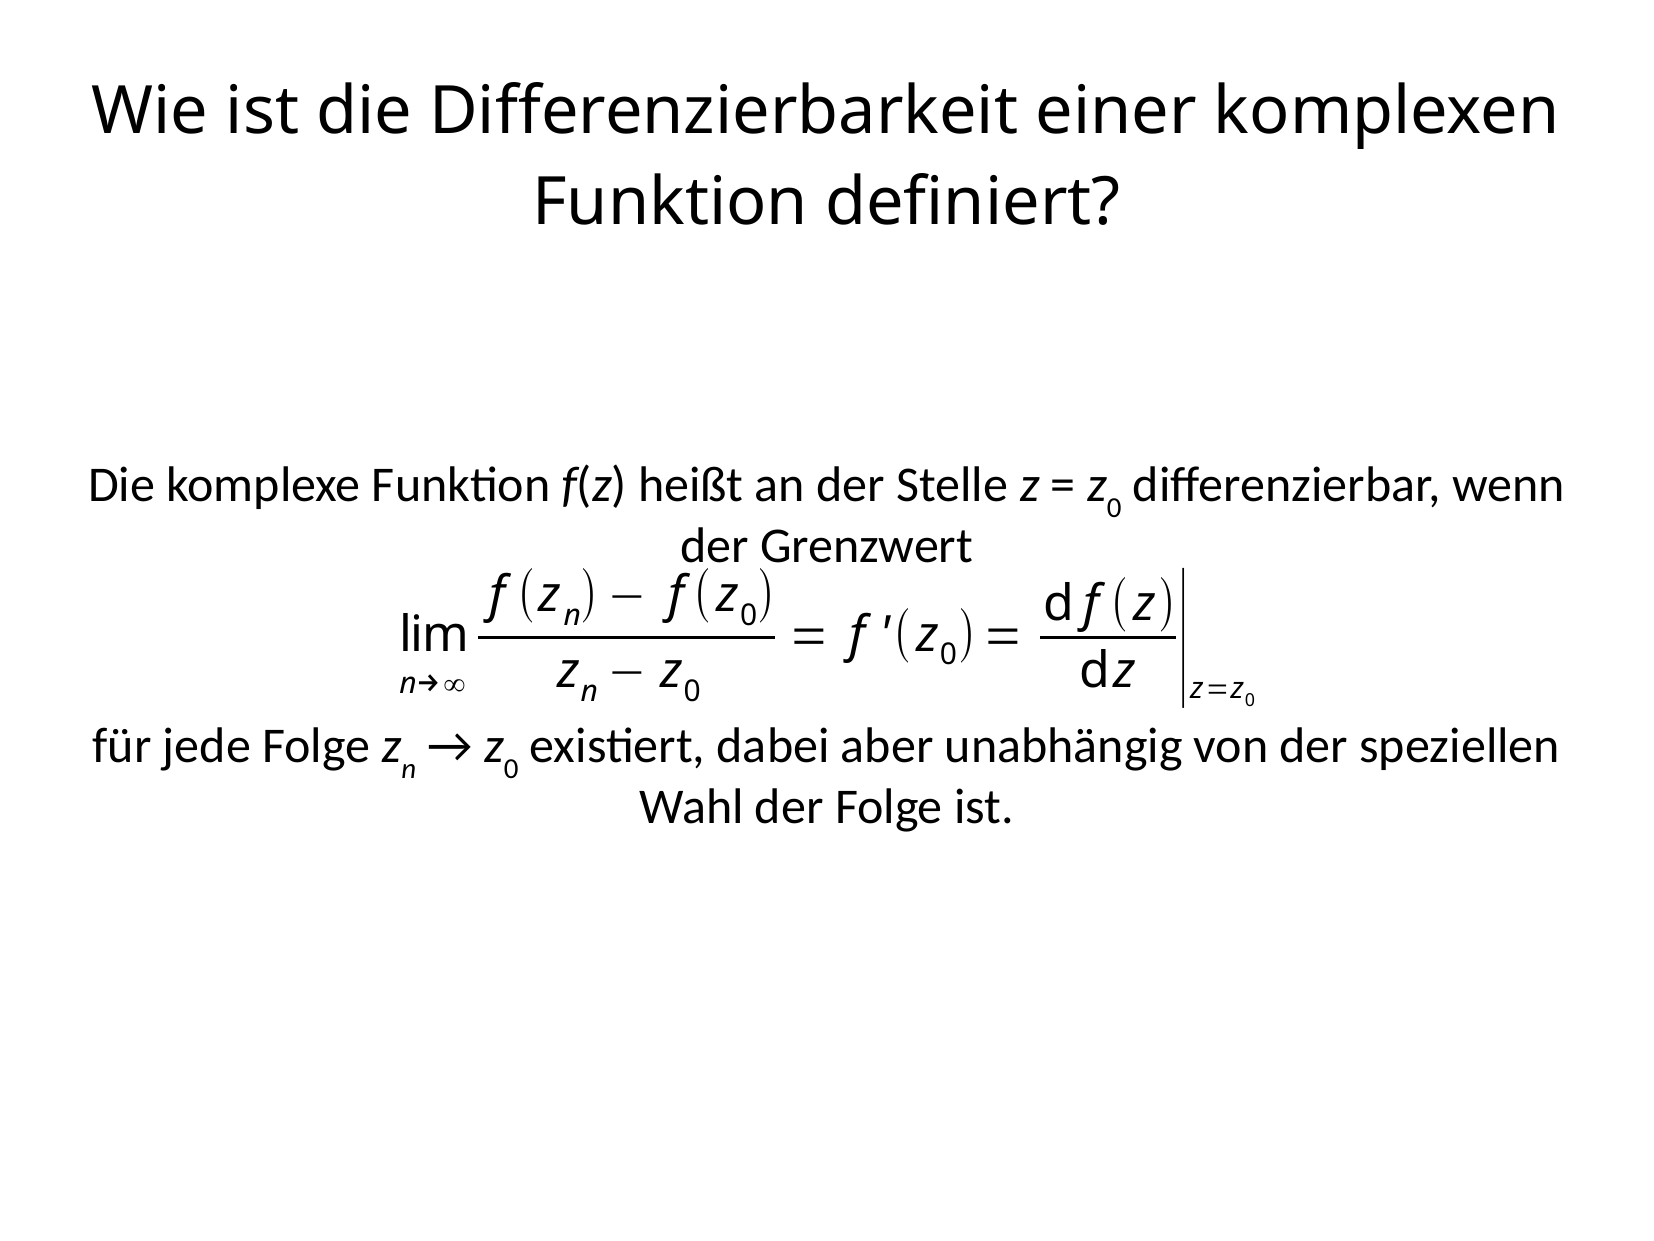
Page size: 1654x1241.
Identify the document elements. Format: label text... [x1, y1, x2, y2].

chart [393, 564, 1261, 712]
title Wie ist die Differenzierbarkeit einer komplexen Funktion definiert? [82, 49, 1571, 257]
subtitle Die komplexe Funktion f(z) heißt an der Stelle z = z0 differenzierbar, wenn der Grenzwert für jede Folge zn → z0 existiert, dabei aber unabhängig von der speziellen Wahl der Folge ist. [82, 290, 1571, 1010]
